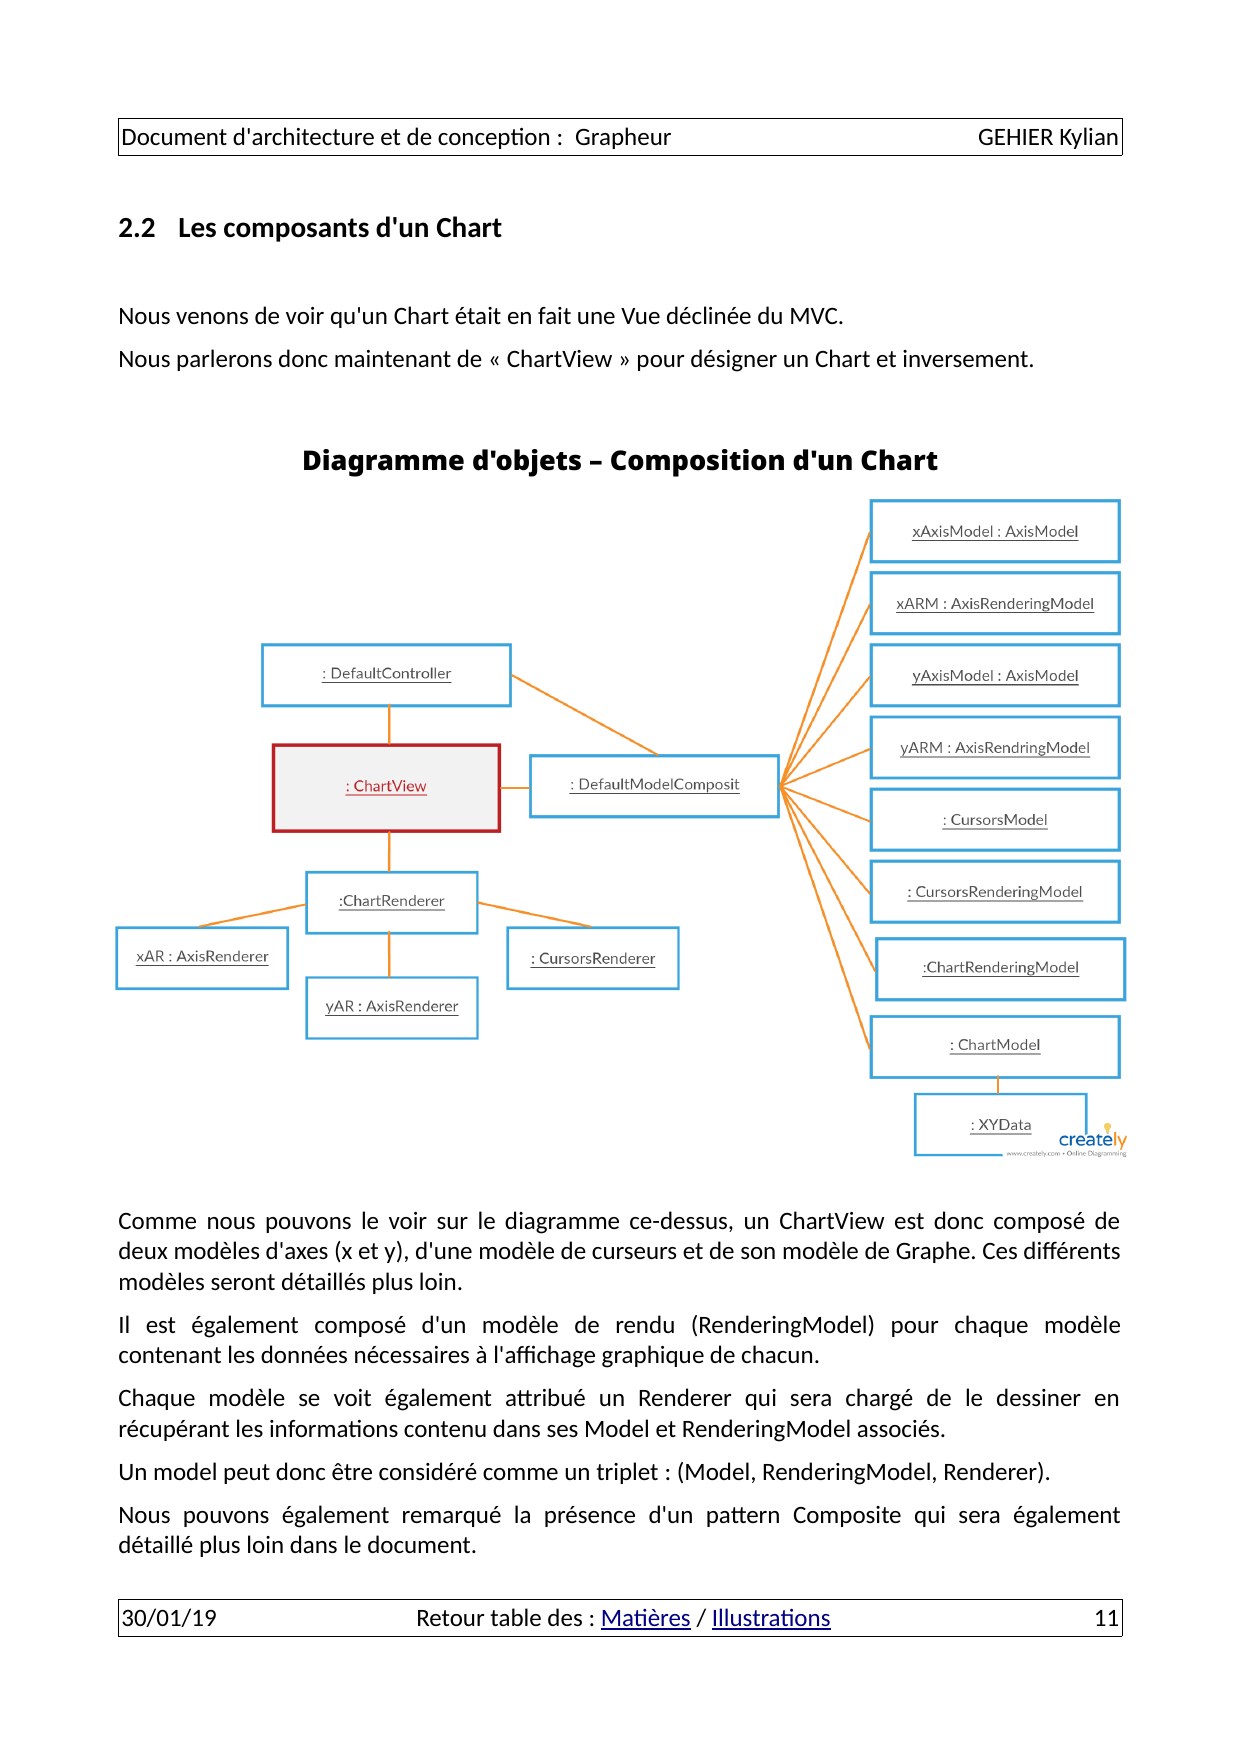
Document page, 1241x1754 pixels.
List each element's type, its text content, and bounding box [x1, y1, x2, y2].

picture [107, 491, 1134, 1162]
text Nous venons de voir qu'un Chart était en fait une Vue déclinée du MVC. [118, 300, 1122, 331]
text Chaque modèle se voit également attribué un Renderer qui sera chargé de le dessiner en récupérant les informations contenu dans ses Model et RenderingModel associés. [118, 1382, 1122, 1443]
text Diagramme d'objets – Composition d'un Chart [118, 442, 1122, 479]
text Comme nous pouvons le voir sur le diagramme ce-dessus, un ChartView est donc composé de deux modèles d'axes (x et y), d'une modèle de curseurs et de son modèle de Graphe. Ces différents modèles seront détaillés plus loin. [118, 1205, 1122, 1296]
text Un model peut donc être considéré comme un triplet : (Model, RenderingModel, Renderer). [118, 1456, 1122, 1486]
text Nous pouvons également remarqué la présence d'un pattern Composite qui sera également détaillé plus loin dans le document. [118, 1499, 1122, 1560]
text Il est également composé d'un modèle de rendu (RenderingModel) pour chaque modèle contenant les données nécessaires à l'affichage graphique de chacun. [118, 1309, 1122, 1370]
text Nous parlerons donc maintenant de « ChartView » pour désigner un Chart et inversement. [118, 343, 1122, 374]
subtitle 2.2 Les composants d'un Chart [118, 209, 1122, 245]
